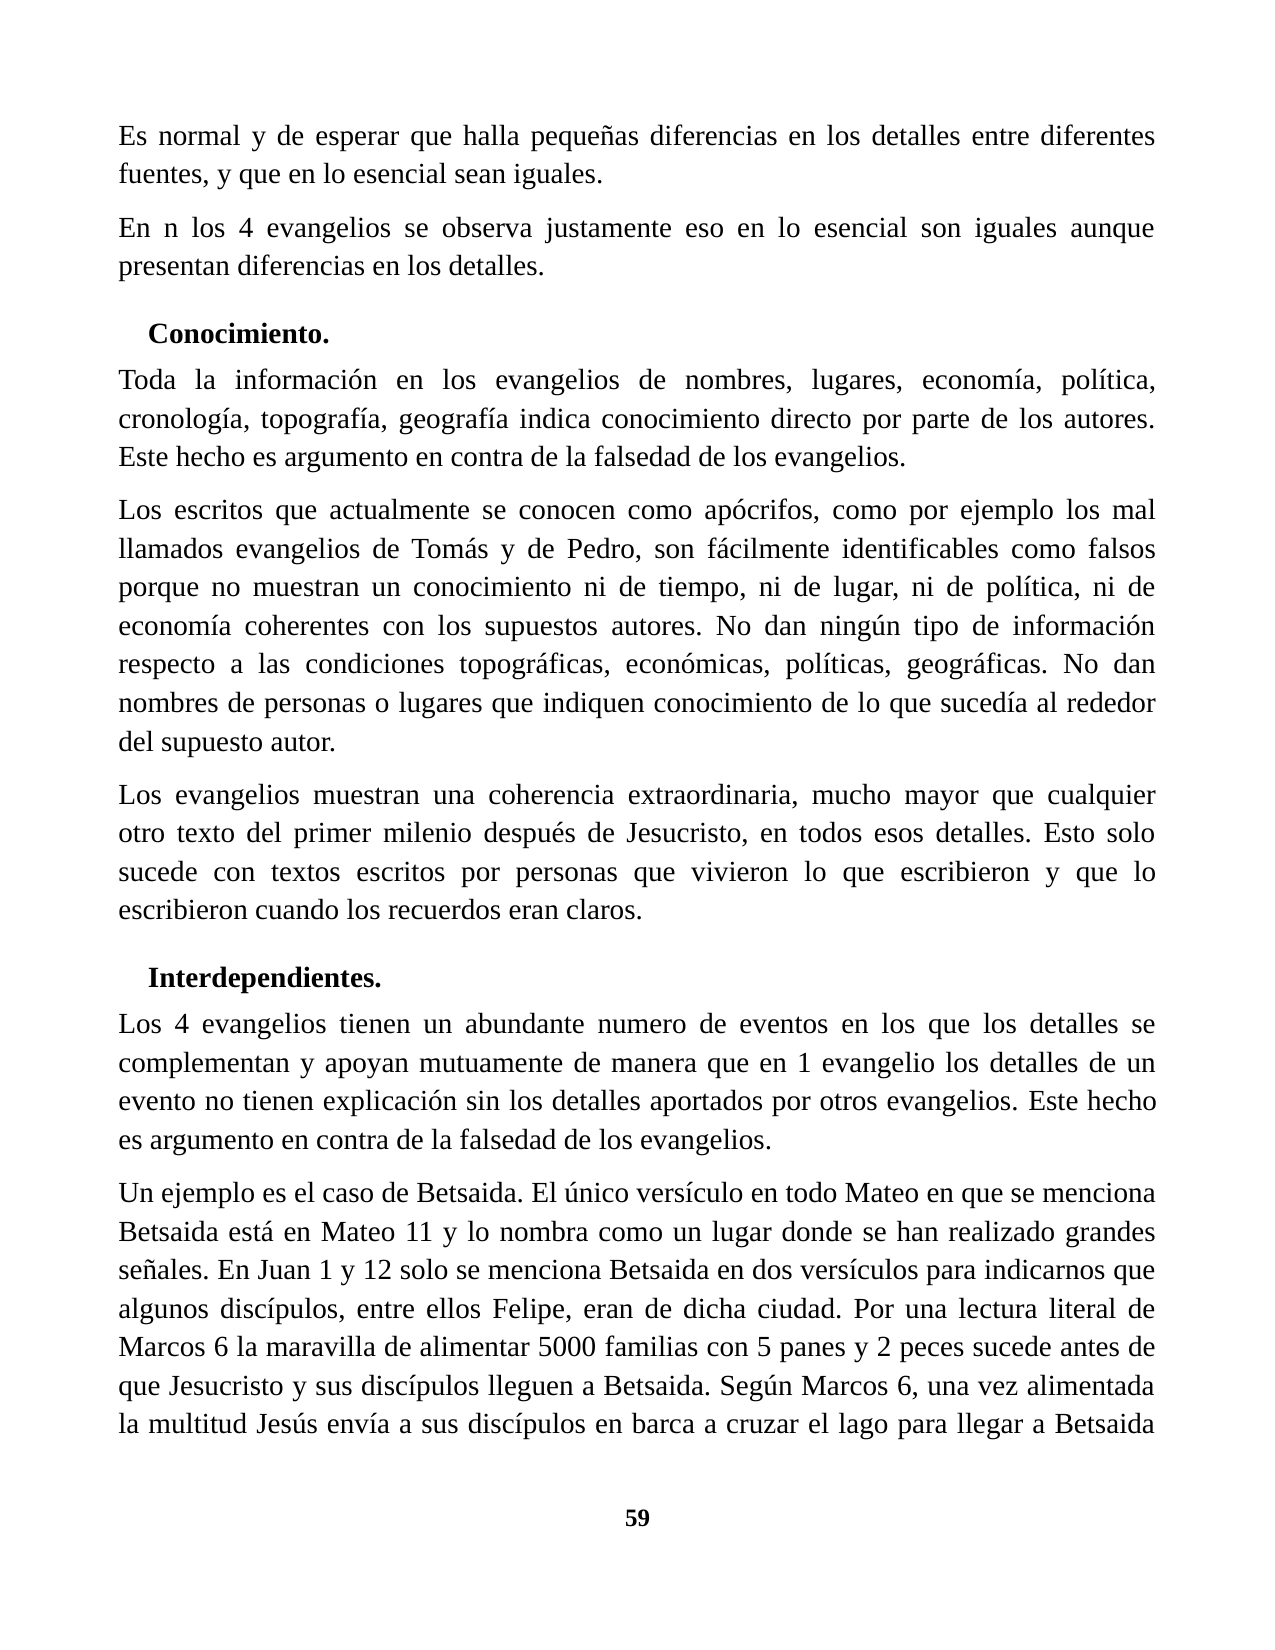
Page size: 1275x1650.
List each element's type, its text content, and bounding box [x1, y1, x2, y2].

text Un ejemplo es el caso de Betsaida. El único versículo en todo Mateo en que se menciona Betsaida está en Mateo 11 y lo nombra como un lugar donde se han realizado grandes señales. En Juan 1 y 12 solo se menciona Betsaida en dos versículos para indicarnos que algunos discípulos, entre ellos Felipe, eran de dicha ciudad. Por una lectura literal de Marcos 6 la maravilla de alimentar 5000 familias con 5 panes y 2 peces sucede antes de que Jesucristo y sus discípulos lleguen a Betsaida. Según Marcos 6, una vez alimentada la multitud Jesús envía a sus discípulos en barca a cruzar el lago para llegar a Betsaida [118, 1175, 1157, 1440]
text En n los 4 evangelios se observa justamente eso en lo esencial son iguales aunque presentan diferencias en los detalles. [118, 210, 1157, 282]
text Los escritos que actualmente se conocen como apócrifos, como por ejemplo los mal llamados evangelios de Tomás y de Pedro, son fácilmente identificables como falsos porque no muestran un conocimiento ni de tiempo, ni de lugar, ni de política, ni de economía coherentes con los supuestos autores. No dan ningún tipo de información respecto a las condiciones topográficas, económicas, políticas, geográficas. No dan nombres de personas o lugares que indiquen conocimiento de lo que sucedía al rededor del supuesto autor. [118, 492, 1157, 757]
text Los 4 evangelios tienen un abundante numero de eventos en los que los detalles se complementan y apoyan mutuamente de manera que en 1 evangelio los detalles de un evento no tienen explicación sin los detalles aportados por otros evangelios. Este hecho es argumento en contra de la falsedad de los evangelios. [118, 1006, 1157, 1156]
text Los evangelios muestran una coherencia extraordinaria, mucho mayor que cualquier otro texto del primer milenio después de Jesucristo, en todos esos detalles. Esto solo sucede con textos escritos por personas que vivieron lo que escribieron y que lo escribieron cuando los recuerdos eran claros. [118, 777, 1157, 926]
subtitle Conocimiento. [148, 316, 1157, 350]
subtitle Interdependientes. [148, 960, 1157, 994]
text Es normal y de esperar que halla pequeñas diferencias en los detalles entre diferentes fuentes, y que en lo esencial sean iguales. [118, 118, 1157, 190]
text Toda la información en los evangelios de nombres, lugares, economía, política, cronología, topografía, geografía indica conocimiento directo por parte de los autores. Este hecho es argumento en contra de la falsedad de los evangelios. [118, 362, 1157, 473]
